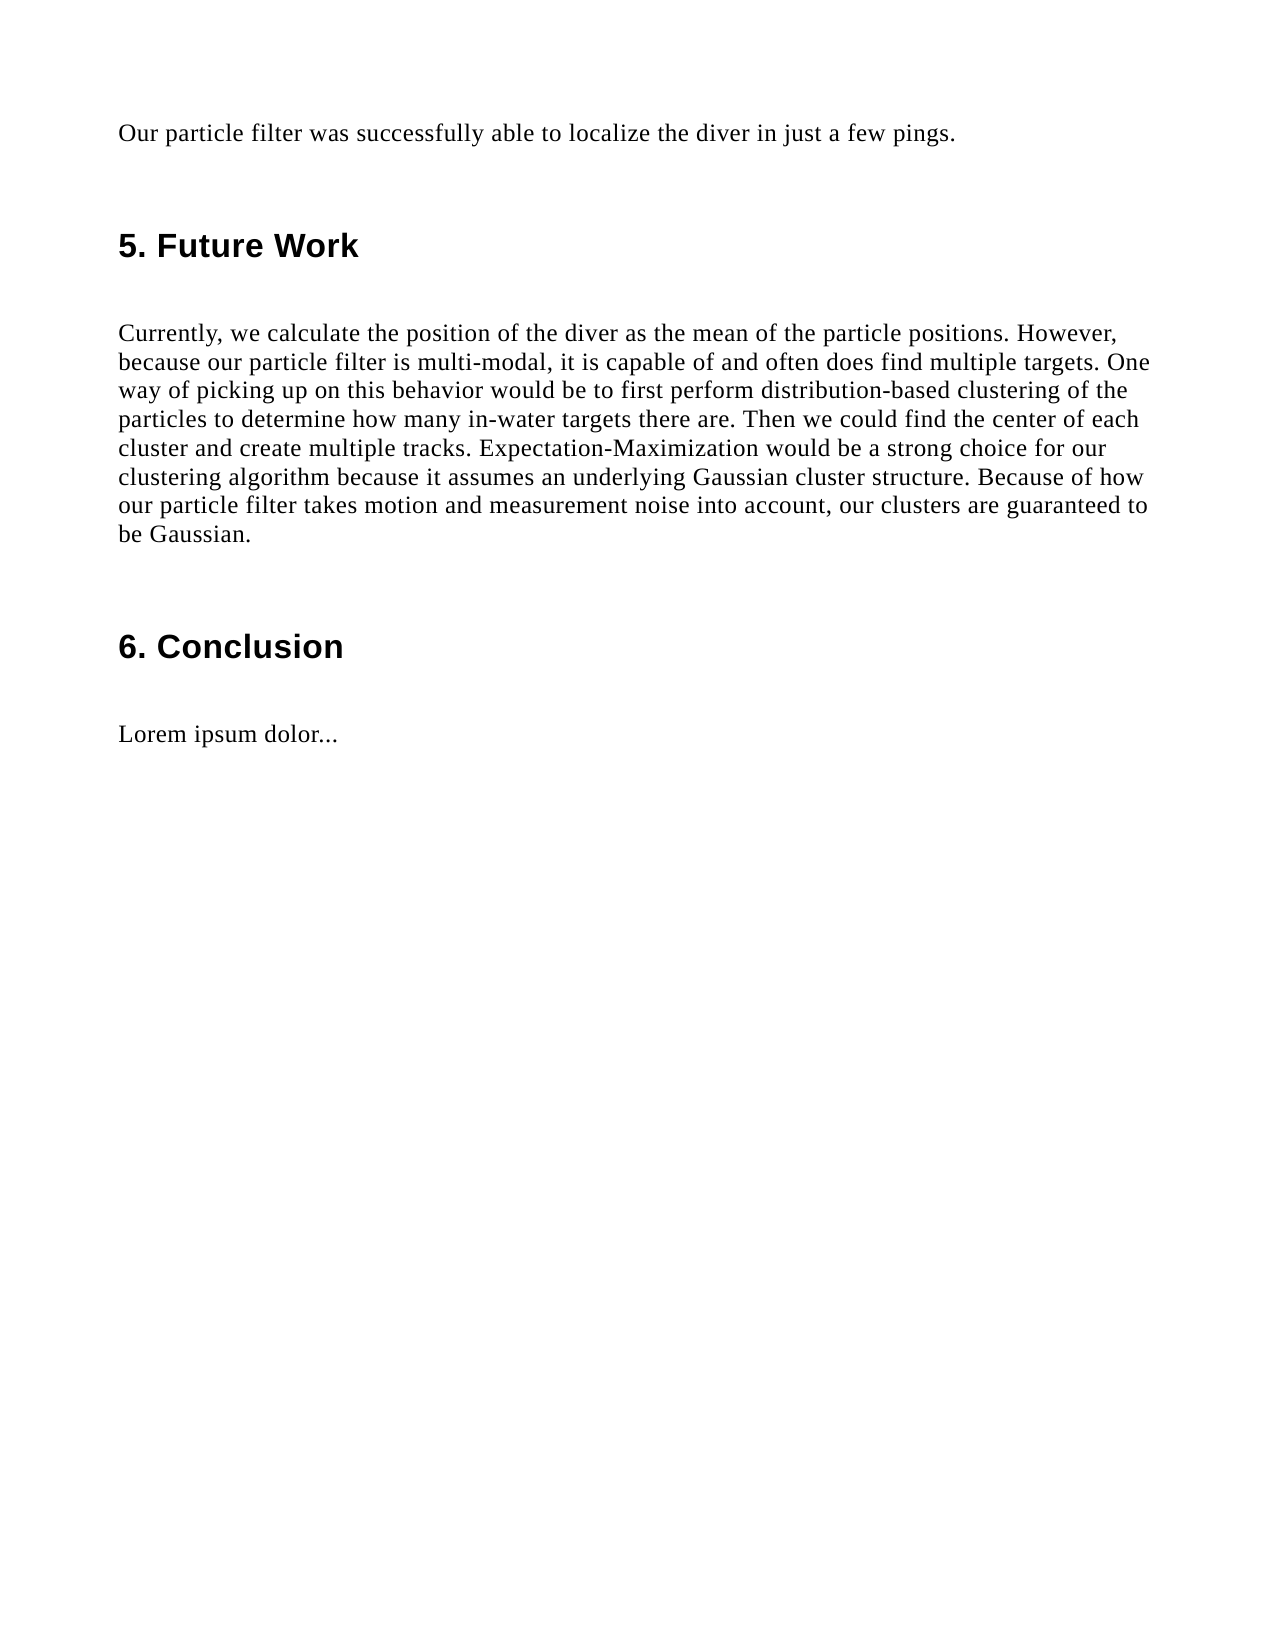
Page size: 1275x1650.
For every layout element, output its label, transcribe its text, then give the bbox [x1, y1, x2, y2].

text Currently, we calculate the position of the diver as the mean of the particle positions. However, because our particle filter is multi-modal, it is capable of and often does find multiple targets. One way of picking up on this behavior would be to first perform distribution-based clustering of the particles to determine how many in-water targets there are. Then we could find the center of each cluster and create multiple tracks. Expectation-Maximization would be a strong choice for our clustering algorithm because it assumes an underlying Gaussian cluster structure. Because of how our particle filter takes motion and measurement noise into account, our clusters are guaranteed to be Gaussian. [118, 318, 1157, 548]
text Our particle filter was successfully able to localize the diver in just a few pings. [118, 118, 1157, 147]
subtitle 5. Future Work [118, 226, 1157, 264]
text Lorem ipsum dolor... [118, 719, 1157, 748]
subtitle 6. Conclusion [118, 627, 1157, 665]
